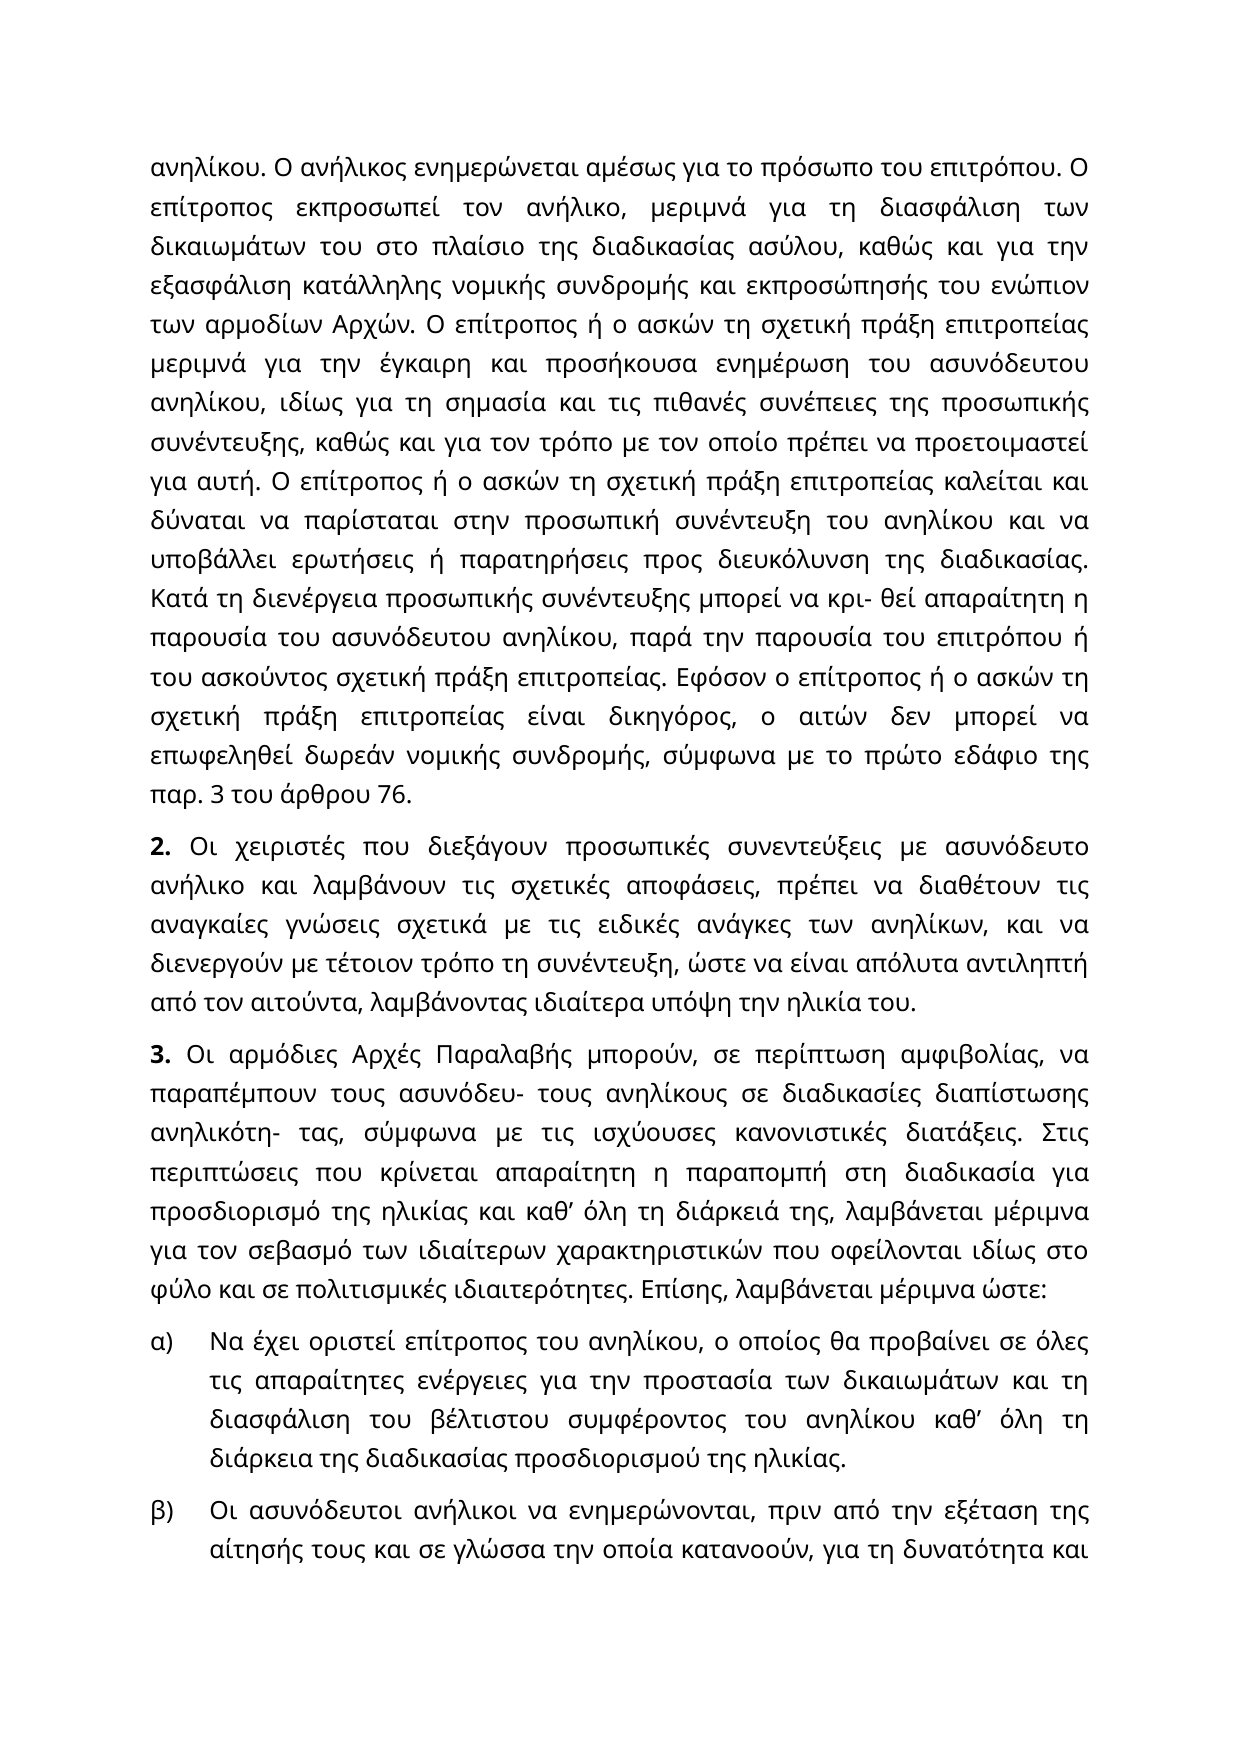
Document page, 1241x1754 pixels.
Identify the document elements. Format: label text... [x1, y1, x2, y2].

text 3. Οι αρμόδιες Αρχές Παραλαβής μπορούν, σε περίπτωση αμφιβολίας, να παραπέμπουν τους ασυνόδευ- τους ανηλίκους σε διαδικασίες διαπίστωσης ανηλικότη- τας, σύμφωνα με τις ισχύουσες κανονιστικές διατάξεις. Στις περιπτώσεις που κρίνεται απαραίτητη η παραπομπή στη διαδικασία για προσδιορισμό της ηλικίας και καθ’ όλη τη διάρκειά της, λαμβάνεται μέριμνα για τον σεβασμό των ιδιαίτερων χαρακτηριστικών που οφείλονται ιδίως στο φύλο και σε πολιτισμικές ιδιαιτερότητες. Επίσης, λαμβάνεται μέριμνα ώστε: [150, 1037, 1090, 1306]
list β) Οι ασυνόδευτοι ανήλικοι να ενημερώνονται, πριν από την εξέταση της αίτησής τους και σε γλώσσα την οποία κατανοούν, για τη δυνατότητα και [150, 1492, 1090, 1566]
text 2. Οι χειριστές που διεξάγουν προσωπικές συνεντεύξεις με ασυνόδευτο ανήλικο και λαμβάνουν τις σχετικές αποφάσεις, πρέπει να διαθέτουν τις αναγκαίες γνώσεις σχετικά με τις ειδικές ανάγκες των ανηλίκων, και να διενεργούν με τέτοιον τρόπο τη συνέντευξη, ώστε να είναι απόλυτα αντιληπτή από τον αιτούντα, λαμβάνοντας ιδιαίτερα υπόψη την ηλικία του. [150, 828, 1090, 1019]
list α) Να έχει οριστεί επίτροπος του ανηλίκου, ο οποίος θα προβαίνει σε όλες τις απαραίτητες ενέργειες για την προστασία των δικαιωμάτων και τη διασφάλιση του βέλτιστου συμφέροντος του ανηλίκου καθ’ όλη τη διάρκεια της διαδικασίας προσδιορισμού της ηλικίας. [150, 1323, 1090, 1475]
text ανηλίκου. Ο ανήλικος ενημερώνεται αμέσως για το πρόσωπο του επιτρόπου. Ο επίτροπος εκπροσωπεί τον ανήλικο, μεριμνά για τη διασφάλιση των δικαιωμάτων του στο πλαίσιο της διαδικασίας ασύλου, καθώς και για την εξασφάλιση κατάλληλης νομικής συνδρομής και εκπροσώπησής του ενώπιον των αρμοδίων Αρχών. Ο επίτροπος ή ο ασκών τη σχετική πράξη επιτροπείας μεριμνά για την έγκαιρη και προσήκουσα ενημέρωση του ασυνόδευτου ανηλίκου, ιδίως για τη σημασία και τις πιθανές συνέπειες της προσωπικής συνέντευξης, καθώς και για τον τρόπο με τον οποίο πρέπει να προετοιμαστεί για αυτή. Ο επίτροπος ή ο ασκών τη σχετική πράξη επιτροπείας καλείται και δύναται να παρίσταται στην προσωπική συνέντευξη του ανηλίκου και να υποβάλλει ερωτήσεις ή παρατηρήσεις προς διευκόλυνση της διαδικασίας. Κατά τη διενέργεια προσωπικής συνέντευξης μπορεί να κρι- θεί απαραίτητη η παρουσία του ασυνόδευτου ανηλίκου, παρά την παρουσία του επιτρόπου ή του ασκούντος σχετική πράξη επιτροπείας. Εφόσον ο επίτροπος ή ο ασκών τη σχετική πράξη επιτροπείας είναι δικηγόρος, ο αιτών δεν μπορεί να επωφεληθεί δωρεάν νομικής συνδρομής, σύμφωνα με το πρώτο εδάφιο της παρ. 3 του άρθρου 76. [150, 150, 1090, 811]
